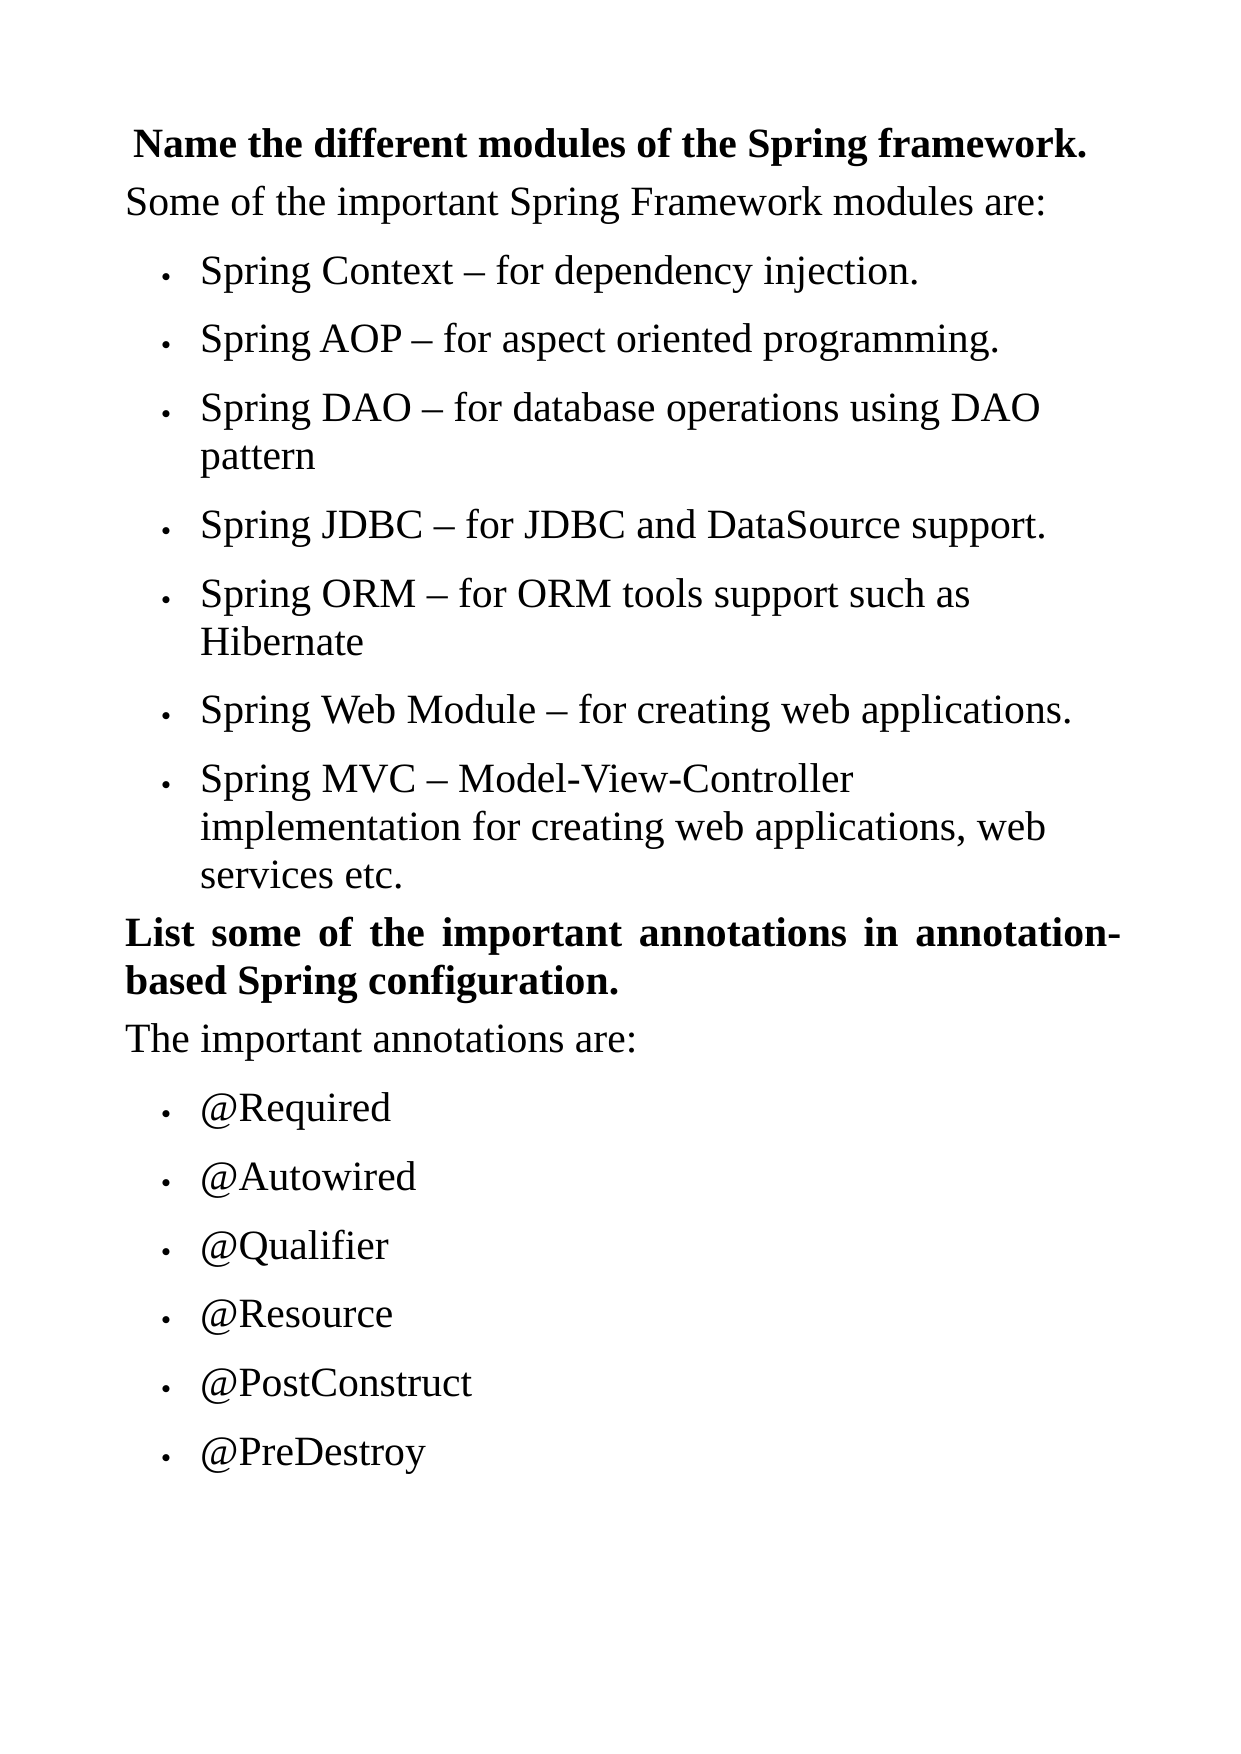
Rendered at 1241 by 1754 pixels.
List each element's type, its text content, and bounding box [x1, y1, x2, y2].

text Some of the important Spring Framework modules are: [125, 176, 1122, 224]
list @PreDestroy [162, 1426, 1122, 1474]
list @Qualifier [162, 1220, 1122, 1268]
text List some of the important annotations in annotation-based Spring configuration. [125, 908, 1122, 1003]
list Spring AOP – for aspect oriented programming. [162, 314, 1122, 362]
text The important annotations are: [125, 1014, 1122, 1062]
list Spring ORM – for ORM tools support such as Hibernate [162, 568, 1122, 664]
list @Required [162, 1083, 1122, 1131]
list Spring JDBC – for JDBC and DataSource support. [162, 499, 1122, 547]
text Name the different modules of the Spring framework. [125, 118, 1122, 166]
list Spring MVC – Model-View-Controller implementation for creating web applications, web services etc. [162, 753, 1122, 897]
list @Resource [162, 1289, 1122, 1337]
list @PostConstruct [162, 1358, 1122, 1406]
list Spring DAO – for database operations using DAO pattern [162, 383, 1122, 478]
list @Autowired [162, 1151, 1122, 1199]
list Spring Context – for dependency injection. [162, 245, 1122, 293]
list Spring Web Module – for creating web applications. [162, 685, 1122, 733]
